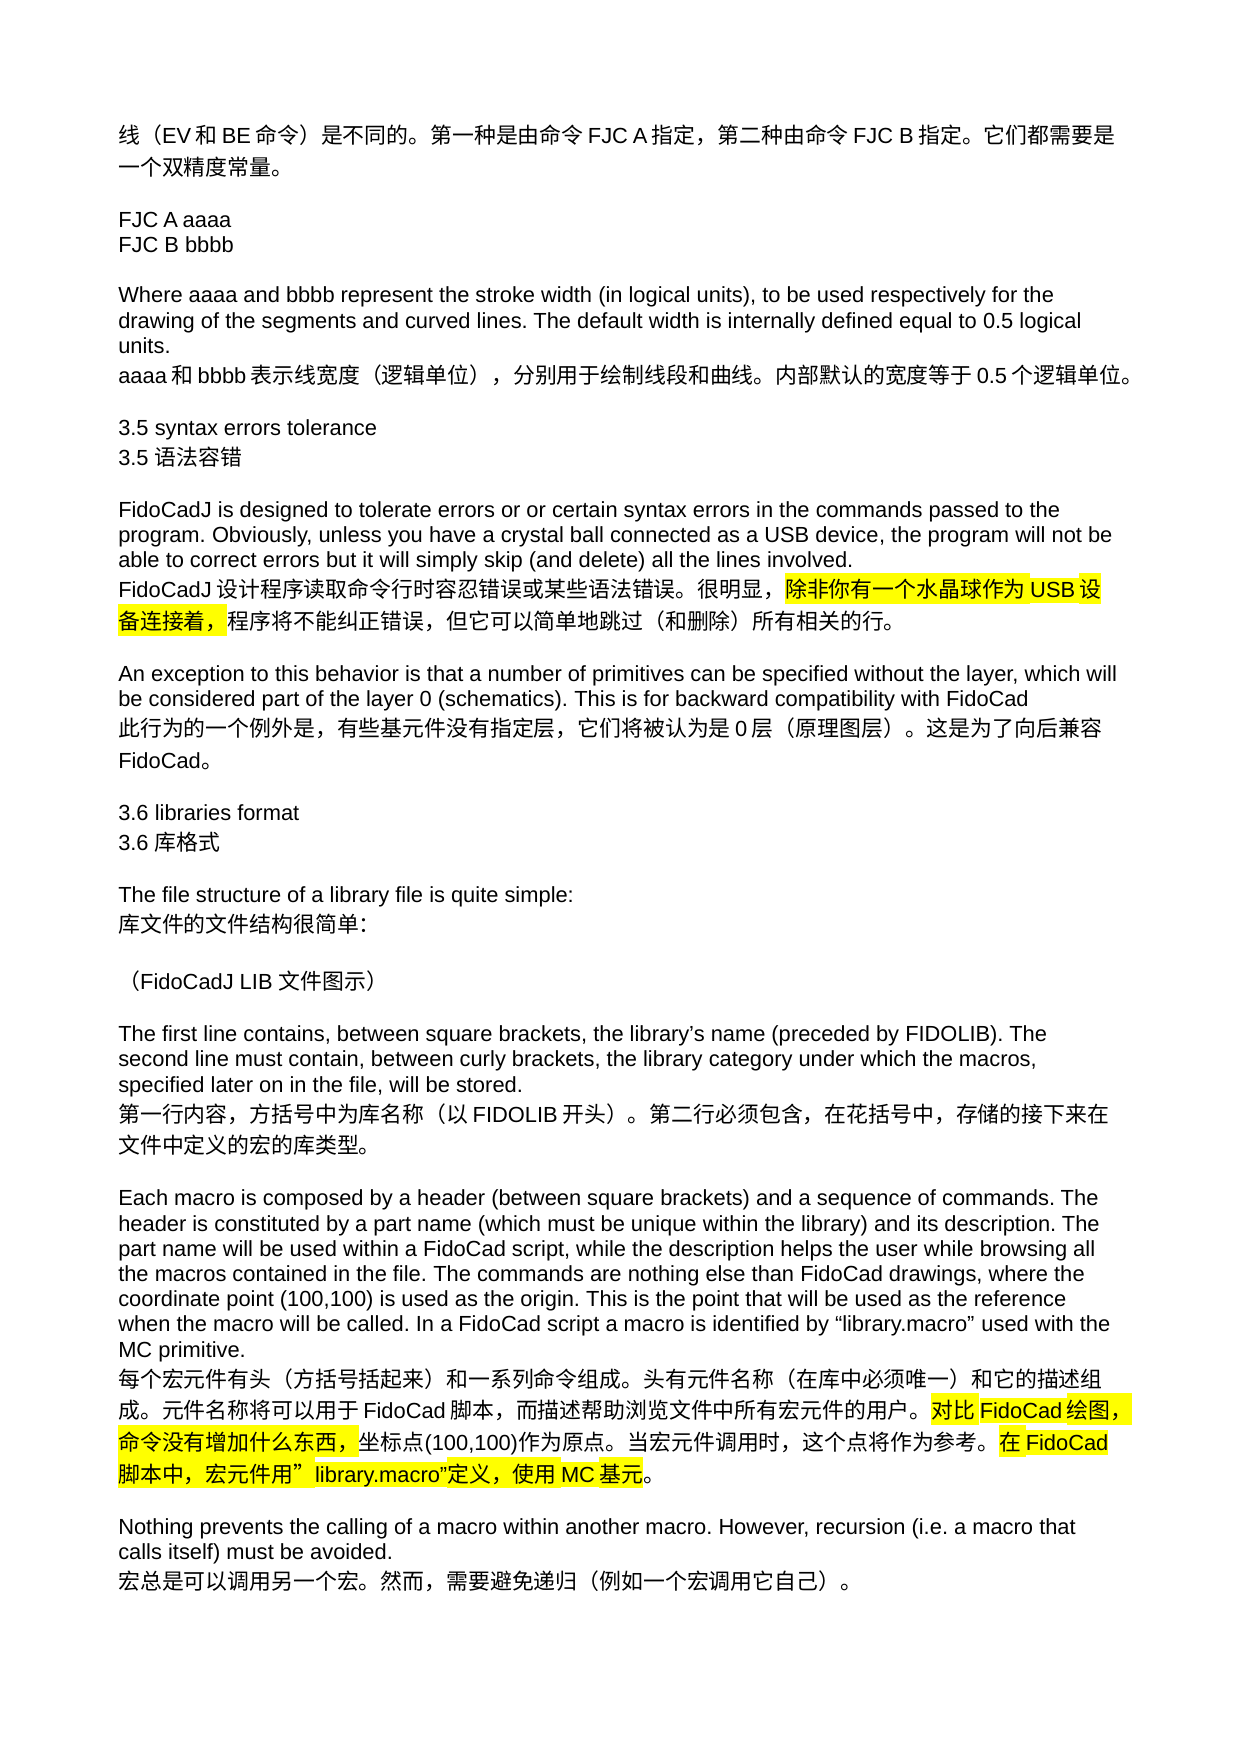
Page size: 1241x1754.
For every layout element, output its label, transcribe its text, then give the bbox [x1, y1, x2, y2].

text An exception to this behavior is that a number of primitives can be specified without the layer, which will be considered part of the layer 0 (schematics). This is for backward compatibility with FidoCad [118, 661, 1122, 711]
text 库文件的文件结构很简单： [118, 907, 1122, 939]
text 3.6 libraries format [118, 800, 1122, 825]
text Each macro is composed by a header (between square brackets) and a sequence of commands. The header is constituted by a part name (which must be unique within the library) and its description. The part name will be used within a FidoCad script, while the description helps the user while browsing all the macros contained in the file. The commands are nothing else than FidoCad drawings, where the coordinate point (100,100) is used as the origin. This is the point that will be used as the reference when the macro will be called. In a FidoCad script a macro is identified by “library.macro” used with the MC primitive. [118, 1185, 1122, 1362]
text Where aaaa and bbbb represent the stroke width (in logical units), to be used respectively for the drawing of the segments and curved lines. The default width is internally defined equal to 0.5 logical units. [118, 282, 1122, 358]
text 线（EV和BE命令）是不同的。第一种是由命令FJC A指定，第二种由命令FJC B指定。它们都需要是一个双精度常量。 [118, 118, 1122, 181]
text 3.6 库格式 [118, 825, 1122, 857]
text 每个宏元件有头（方括号括起来）和一系列命令组成。头有元件名称（在库中必须唯一）和它的描述组成。元件名称将可以用于FidoCad脚本，而描述帮助浏览文件中所有宏元件的用户。对比FidoCad绘图，命令没有增加什么东西，坐标点(100,100)作为原点。当宏元件调用时，这个点将作为参考。在FidoCad脚本中，宏元件用”library.macro”定义，使用MC基元。 [118, 1362, 1122, 1488]
text The first line contains, between square brackets, the library’s name (preceded by FIDOLIB). The second line must contain, between curly brackets, the library category under which the macros, specified later on in the file, will be stored. [118, 1021, 1122, 1097]
text FJC B bbbb [118, 232, 1122, 257]
text 此行为的一个例外是，有些基元件没有指定层，它们将被认为是0层（原理图层）。这是为了向后兼容FidoCad。 [118, 711, 1122, 775]
text （FidoCadJ LIB 文件图示） [118, 964, 1122, 996]
text FidoCadJ设计程序读取命令行时容忍错误或某些语法错误。很明显，除非你有一个水晶球作为USB设备连接着，程序将不能纠正错误，但它可以简单地跳过（和删除）所有相关的行。 [118, 572, 1122, 636]
text 宏总是可以调用另一个宏。然而，需要避免递归（例如一个宏调用它自己）。 [118, 1564, 1122, 1596]
text 第一行内容，方括号中为库名称（以FIDOLIB开头）。第二行必须包含，在花括号中，存储的接下来在文件中定义的宏的库类型。 [118, 1097, 1122, 1160]
text aaaa和bbbb表示线宽度（逻辑单位），分别用于绘制线段和曲线。内部默认的宽度等于0.5个逻辑单位。 [118, 358, 1122, 389]
text Nothing prevents the calling of a macro within another macro. However, recursion (i.e. a macro that calls itself) must be avoided. [118, 1513, 1122, 1564]
text FidoCadJ is designed to tolerate errors or or certain syntax errors in the commands passed to the program. Obviously, unless you have a crystal ball connected as a USB device, the program will not be able to correct errors but it will simply skip (and delete) all the lines involved. [118, 497, 1122, 572]
text The file structure of a library file is quite simple: [118, 882, 1122, 907]
text FJC A aaaa [118, 207, 1122, 232]
text 3.5 语法容错 [118, 440, 1122, 472]
text 3.5 syntax errors tolerance [118, 415, 1122, 440]
